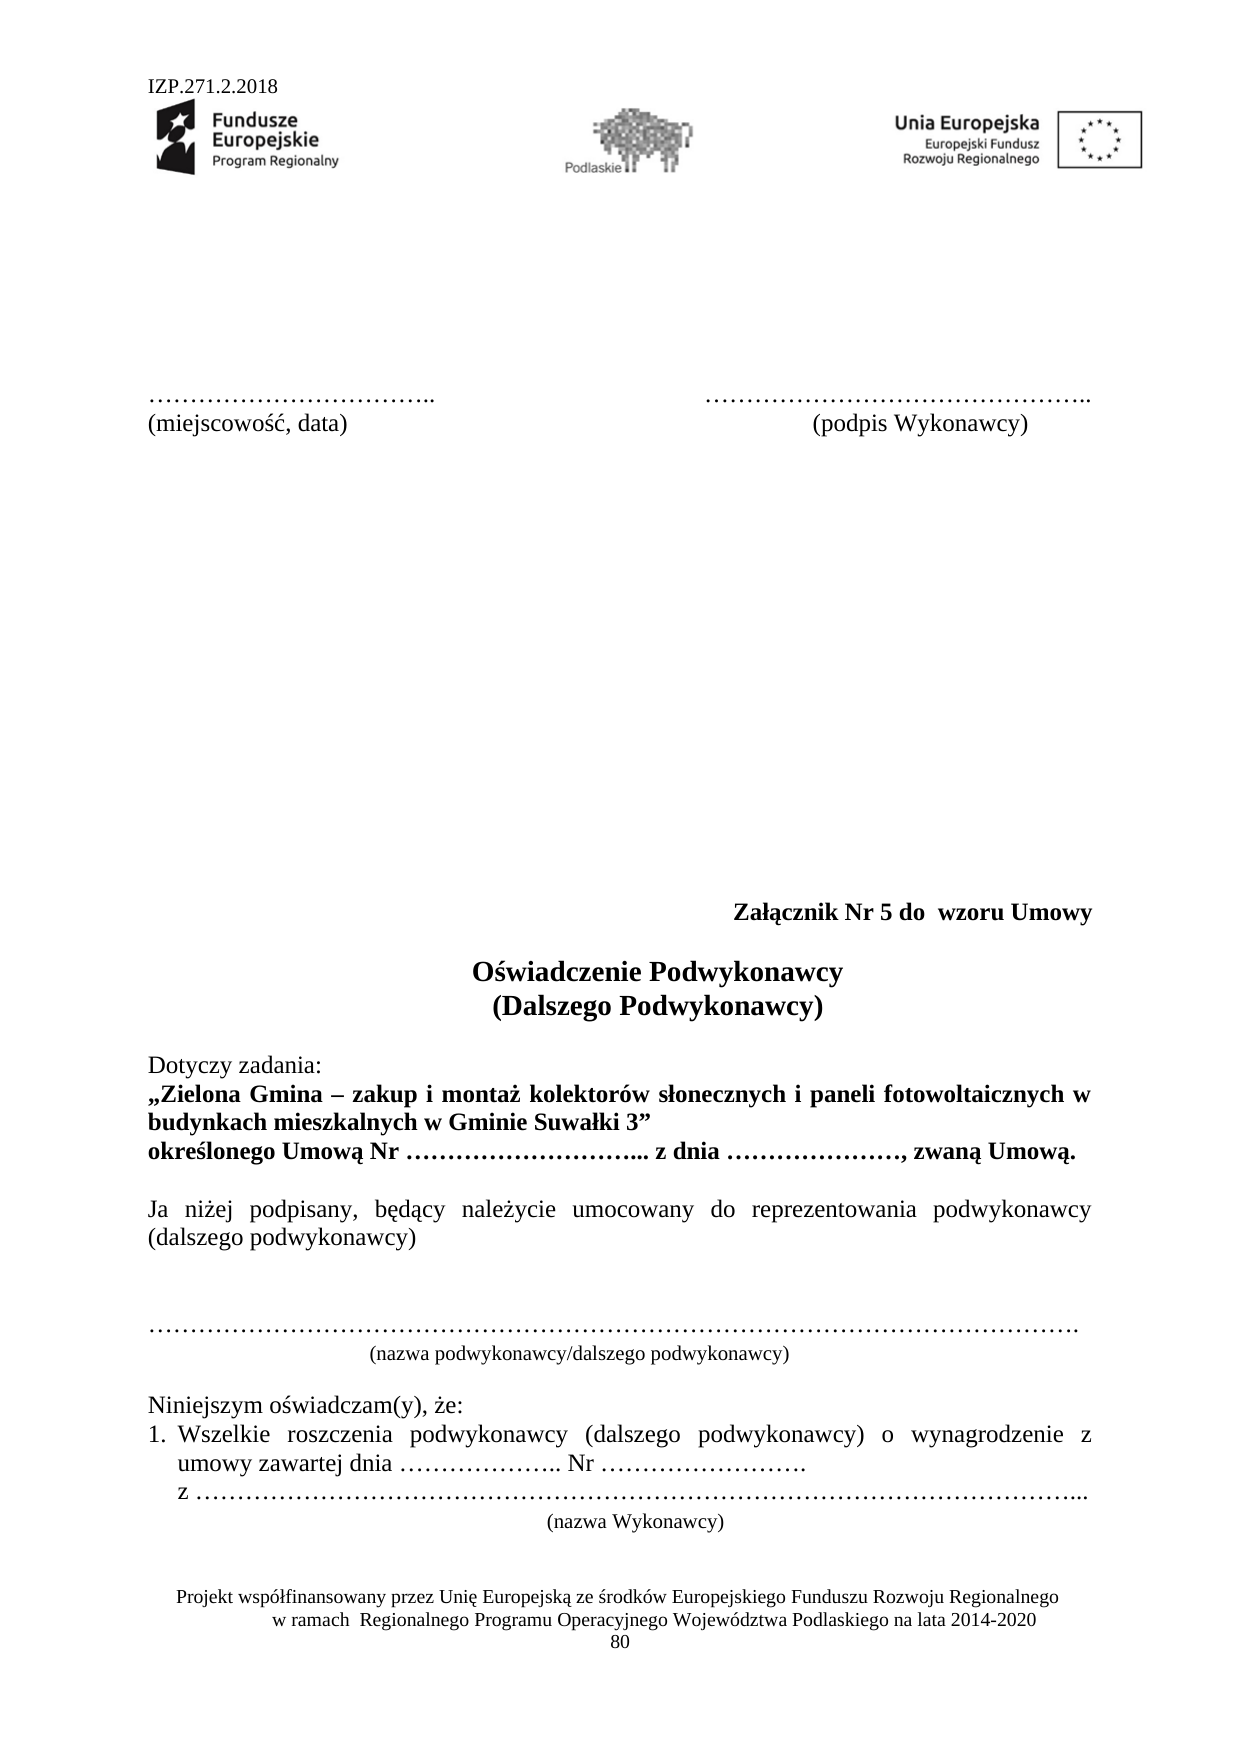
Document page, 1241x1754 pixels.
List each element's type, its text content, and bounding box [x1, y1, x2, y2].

text …………………………….. ……………………………………….. [148, 379, 1092, 408]
text „Zielona Gmina – zakup i montaż kolektorów słonecznych i paneli fotowoltaicznych w budynkach mieszkalnych w Gminie Suwałki 3” [148, 1079, 1092, 1136]
list Wszelkie roszczenia podwykonawcy (dalszego podwykonawcy) o wynagrodzenie z umowy zawartej dnia ……………….. Nr ……………………. [148, 1419, 1092, 1476]
text z ……………………………………………………………………………………………... [177, 1476, 1092, 1505]
text (nazwa Wykonawcy) [177, 1505, 1092, 1534]
text Dotyczy zadania: [148, 1050, 1092, 1079]
text (miejscowość, data) (podpis Wykonawcy) [148, 408, 1092, 437]
text (Dalszego Podwykonawcy) [148, 988, 1092, 1021]
text (nazwa podwykonawcy/dalszego podwykonawcy) [148, 1337, 1092, 1366]
text Ja niżej podpisany, będący należycie umocowany do reprezentowania podwykonawcy (dalszego podwykonawcy) [148, 1194, 1092, 1251]
text określonego Umową Nr ………………………... z dnia …………………, zwaną Umową. [148, 1136, 1092, 1165]
text Niniejszym oświadczam(y), że: [148, 1390, 1092, 1419]
text …………………………………………………………………………………………………. [148, 1309, 1092, 1337]
text Oświadczenie Podwykonawcy [148, 954, 1092, 988]
text Załącznik Nr 5 do wzoru Umowy [148, 897, 1092, 925]
